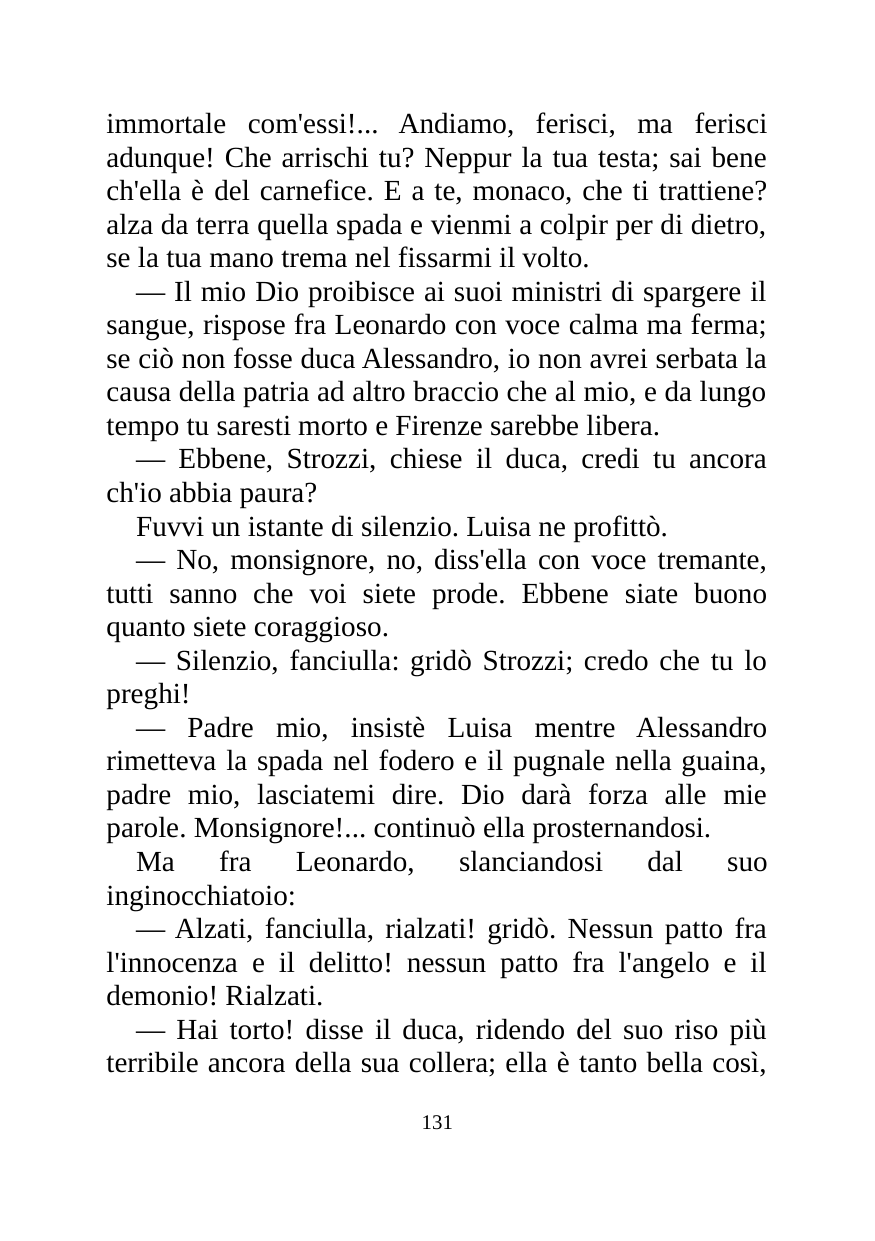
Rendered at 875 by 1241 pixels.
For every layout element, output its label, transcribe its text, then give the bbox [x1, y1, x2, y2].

text Ma fra Leonardo, slanciandosi dal suo inginocchiatoio: [106, 844, 768, 911]
text — Il mio Dio proibisce ai suoi ministri di spargere il sangue, rispose fra Leonardo con voce calma ma ferma; se ciò non fosse duca Alessandro, io non avrei serbata la causa della patria ad altro braccio che al mio, e da lungo tempo tu saresti morto e Firenze sarebbe libera. [106, 274, 768, 442]
text — Padre mio, insistè Luisa mentre Alessandro rimetteva la spada nel fodero e il pugnale nella guaina, padre mio, lasciatemi dire. Dio darà forza alle mie parole. Monsignore!... continuò ella prosternandosi. [106, 710, 768, 844]
text — Hai torto! disse il duca, ridendo del suo riso più terribile ancora della sua collera; ella è tanto bella così, [106, 1012, 768, 1079]
text — Ebbene, Strozzi, chiese il duca, credi tu ancora ch'io abbia paura? [106, 442, 768, 509]
text — Silenzio, fanciulla: gridò Strozzi; credo che tu lo preghi! [106, 643, 768, 710]
text Fuvvi un istante di silenzio. Luisa ne profittò. [106, 509, 768, 542]
text — No, monsignore, no, diss'ella con voce tremante, tutti sanno che voi siete prode. Ebbene siate buono quanto siete coraggioso. [106, 542, 768, 643]
text — Alzati, fanciulla, rialzati! gridò. Nessun patto fra l'innocenza e il delitto! nessun patto fra l'angelo e il demonio! Rialzati. [106, 911, 768, 1012]
text immortale com'essi!... Andiamo, ferisci, ma ferisci adunque! Che arrischi tu? Neppur la tua testa; sai bene ch'ella è del carnefice. E a te, monaco, che ti trattiene? alza da terra quella spada e vienmi a colpir per di dietro, se la tua mano trema nel fissarmi il volto. [106, 106, 768, 274]
